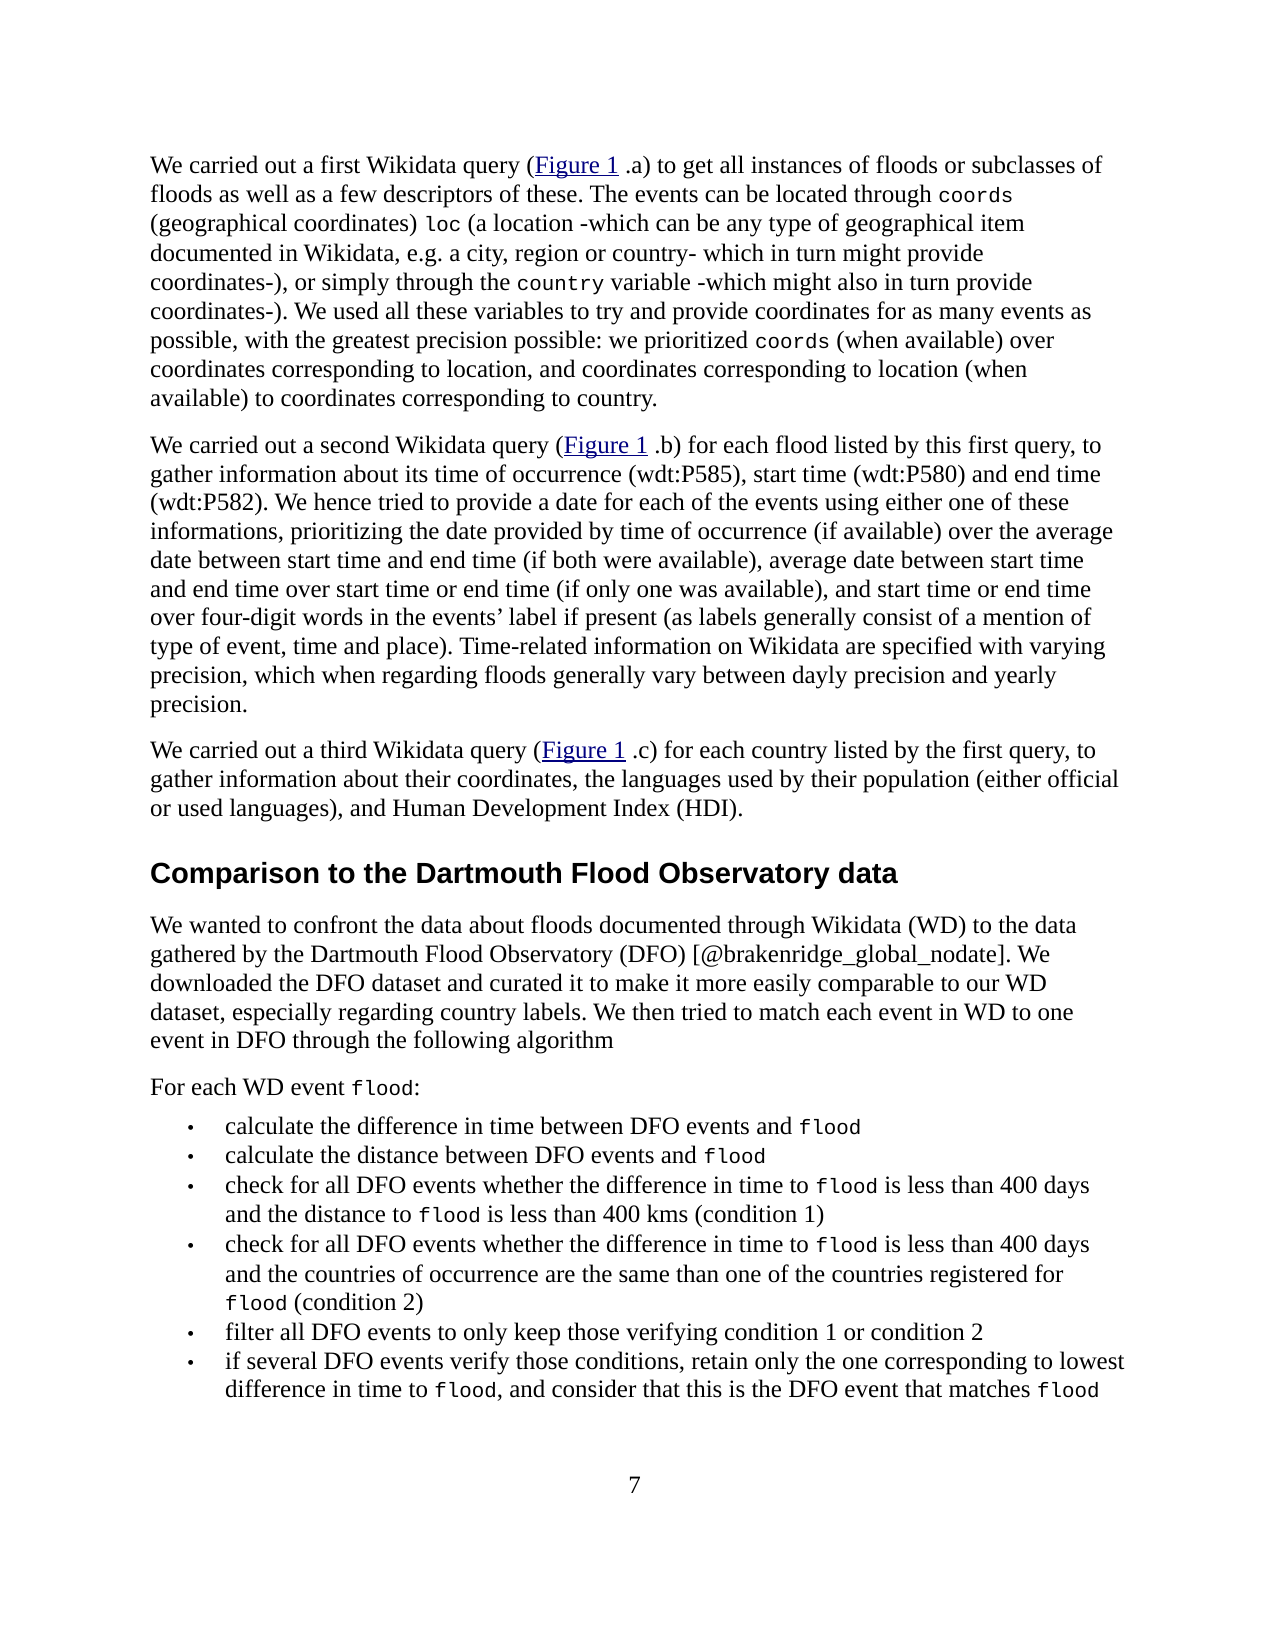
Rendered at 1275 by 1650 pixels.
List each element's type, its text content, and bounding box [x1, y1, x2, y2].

text We carried out a second Wikidata query (Figure 1 .b) for each flood listed by this first query, to gather information about its time of occurrence (wdt:P585), start time (wdt:P580) and end time (wdt:P582). We hence tried to provide a date for each of the events using either one of these informations, prioritizing the date provided by time of occurrence (if available) over the average date between start time and end time (if both were available), average date between start time and end time over start time or end time (if only one was available), and start time or end time over four-digit words in the events’ label if present (as labels generally consist of a mention of type of event, time and place). Time-related information on Wikidata are specified with varying precision, which when regarding floods generally vary between dayly precision and yearly precision. [150, 430, 1125, 717]
text For each WD event flood: [150, 1072, 1125, 1102]
list check for all DFO events whether the difference in time to flood is less than 400 days and the distance to flood is less than 400 kms (condition 1) [187, 1170, 1125, 1229]
list calculate the difference in time between DFO events and flood [187, 1111, 1125, 1140]
list if several DFO events verify those conditions, retain only the one corresponding to lowest difference in time to flood, and consider that this is the DFO event that matches flood [187, 1346, 1125, 1404]
text We carried out a third Wikidata query (Figure 1 .c) for each country listed by the first query, to gather information about their coordinates, the languages used by their population (either official or used languages), and Human Development Index (HDI). [150, 735, 1125, 822]
subtitle Comparison to the Dartmouth Flood Observatory data [150, 856, 1125, 889]
text We wanted to confront the data about floods documented through Wikidata (WD) to the data gathered by the Dartmouth Flood Observatory (DFO) [@brakenridge_global_nodate]. We downloaded the DFO dataset and curated it to make it more easily comparable to our WD dataset, especially regarding country labels. We then tried to match each event in WD to one event in DFO through the following algorithm [150, 911, 1125, 1054]
list calculate the distance between DFO events and flood [187, 1140, 1125, 1170]
list filter all DFO events to only keep those verifying condition 1 or condition 2 [187, 1317, 1125, 1346]
list check for all DFO events whether the difference in time to flood is less than 400 days and the countries of occurrence are the same than one of the countries registered for flood (condition 2) [187, 1229, 1125, 1317]
text We carried out a first Wikidata query (Figure 1 .a) to get all instances of floods or subclasses of floods as well as a few descriptors of these. The events can be located through coords (geographical coordinates) loc (a location -which can be any type of geographical item documented in Wikidata, e.g. a city, region or country- which in turn might provide coordinates-), or simply through the country variable -which might also in turn provide coordinates-). We used all these variables to try and provide coordinates for as many events as possible, with the greatest precision possible: we prioritized coords (when available) over coordinates corresponding to location, and coordinates corresponding to location (when available) to coordinates corresponding to country. [150, 150, 1125, 412]
